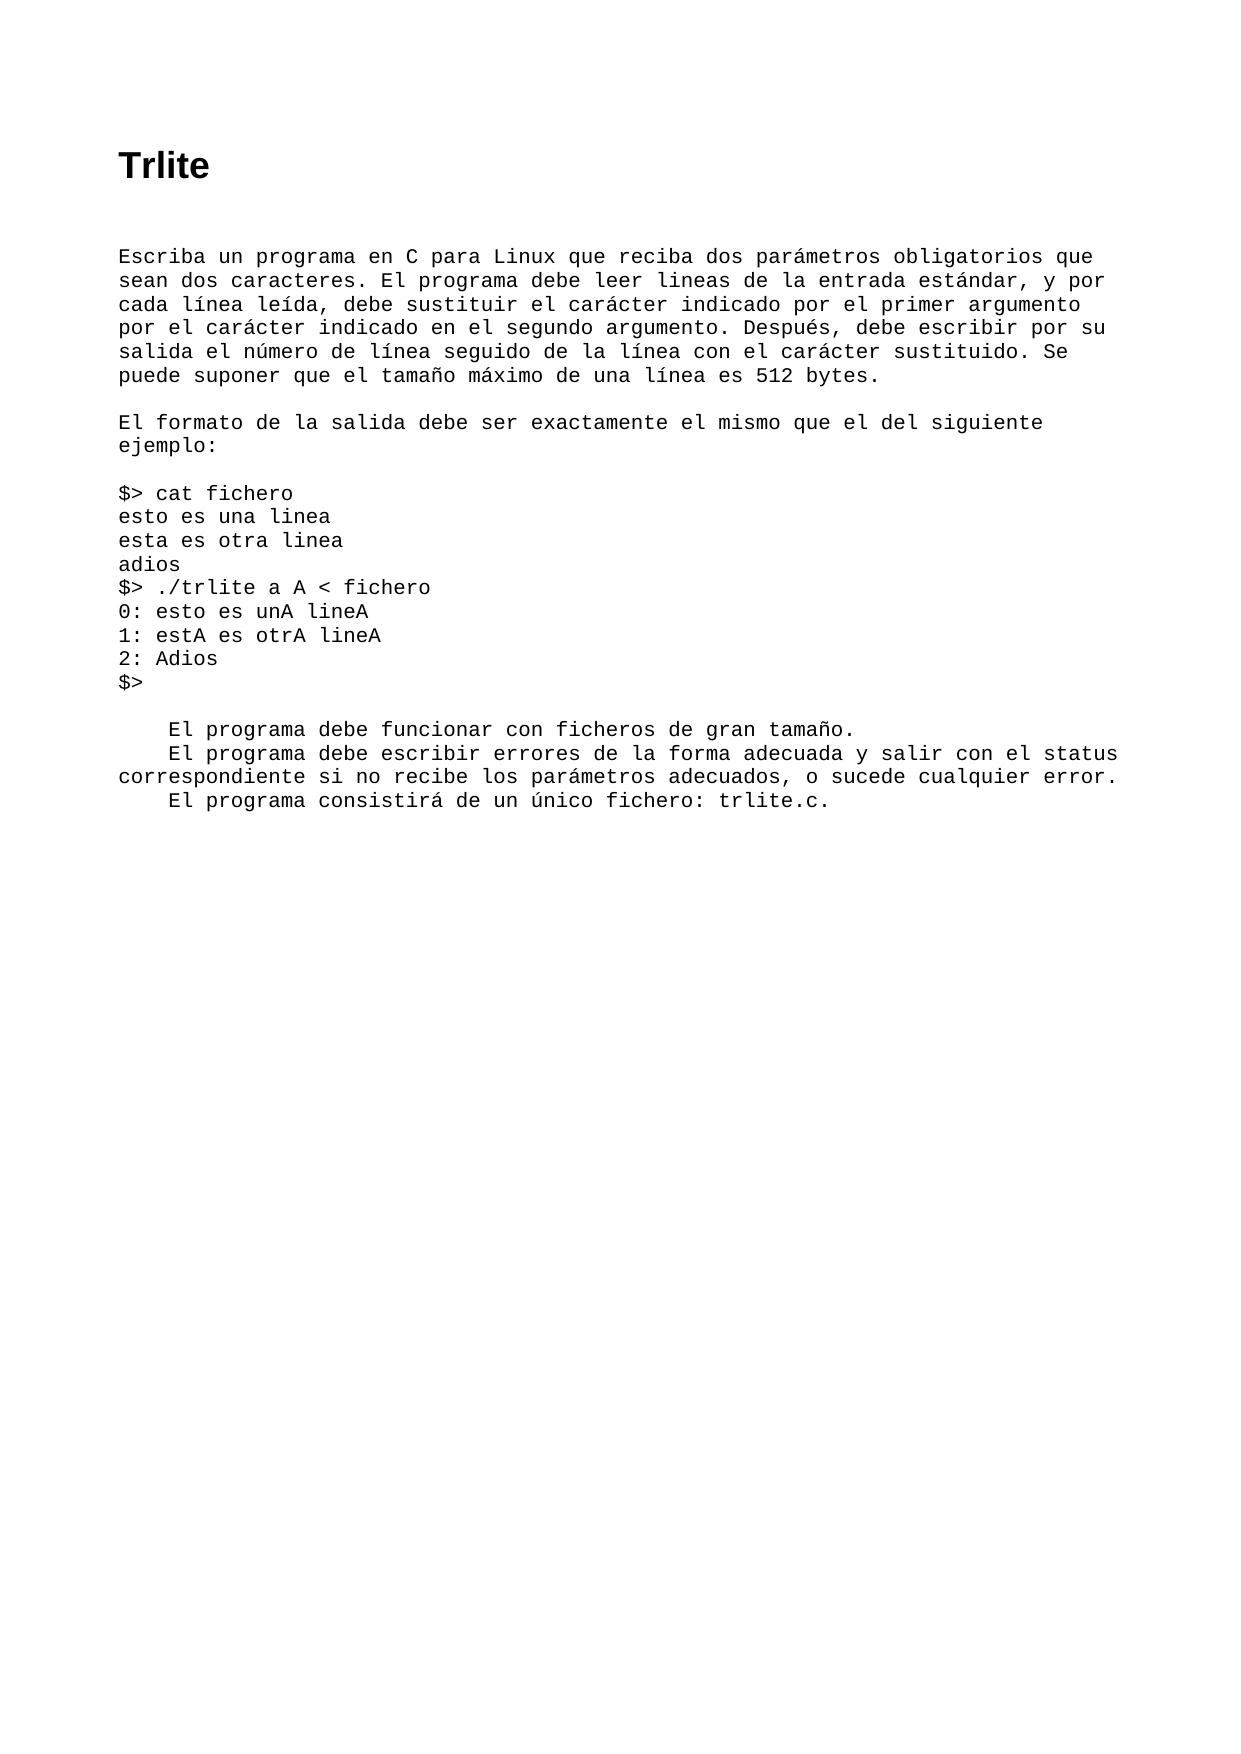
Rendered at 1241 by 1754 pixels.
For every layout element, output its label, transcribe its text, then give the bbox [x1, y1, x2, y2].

text esto es una linea [118, 506, 1122, 530]
text 1: estA es otrA lineA [118, 625, 1122, 648]
text $> [118, 672, 1122, 696]
text El programa consistirá de un único fichero: trlite.c. [118, 790, 1122, 814]
text $> cat fichero [118, 483, 1122, 506]
text Escriba un programa en C para Linux que reciba dos parámetros obligatorios que sean dos caracteres. El programa debe leer lineas de la entrada estándar, y por cada línea leída, debe sustituir el carácter indicado por el primer argumento por el carácter indicado en el segundo argumento. Después, debe escribir por su salida el número de línea seguido de la línea con el carácter sustituido. Se puede suponer que el tamaño máximo de una línea es 512 bytes. [118, 246, 1122, 388]
text 0: esto es unA lineA [118, 601, 1122, 625]
text $> ./trlite a A < fichero [118, 577, 1122, 601]
text El formato de la salida debe ser exactamente el mismo que el del siguiente ejemplo: [118, 412, 1122, 459]
text El programa debe funcionar con ficheros de gran tamaño. [118, 719, 1122, 743]
text adios [118, 554, 1122, 577]
text 2: Adios [118, 648, 1122, 672]
text esta es otra linea [118, 530, 1122, 554]
subtitle Trlite [118, 143, 1122, 186]
text El programa debe escribir errores de la forma adecuada y salir con el status correspondiente si no recibe los parámetros adecuados, o sucede cualquier error. [118, 743, 1122, 790]
